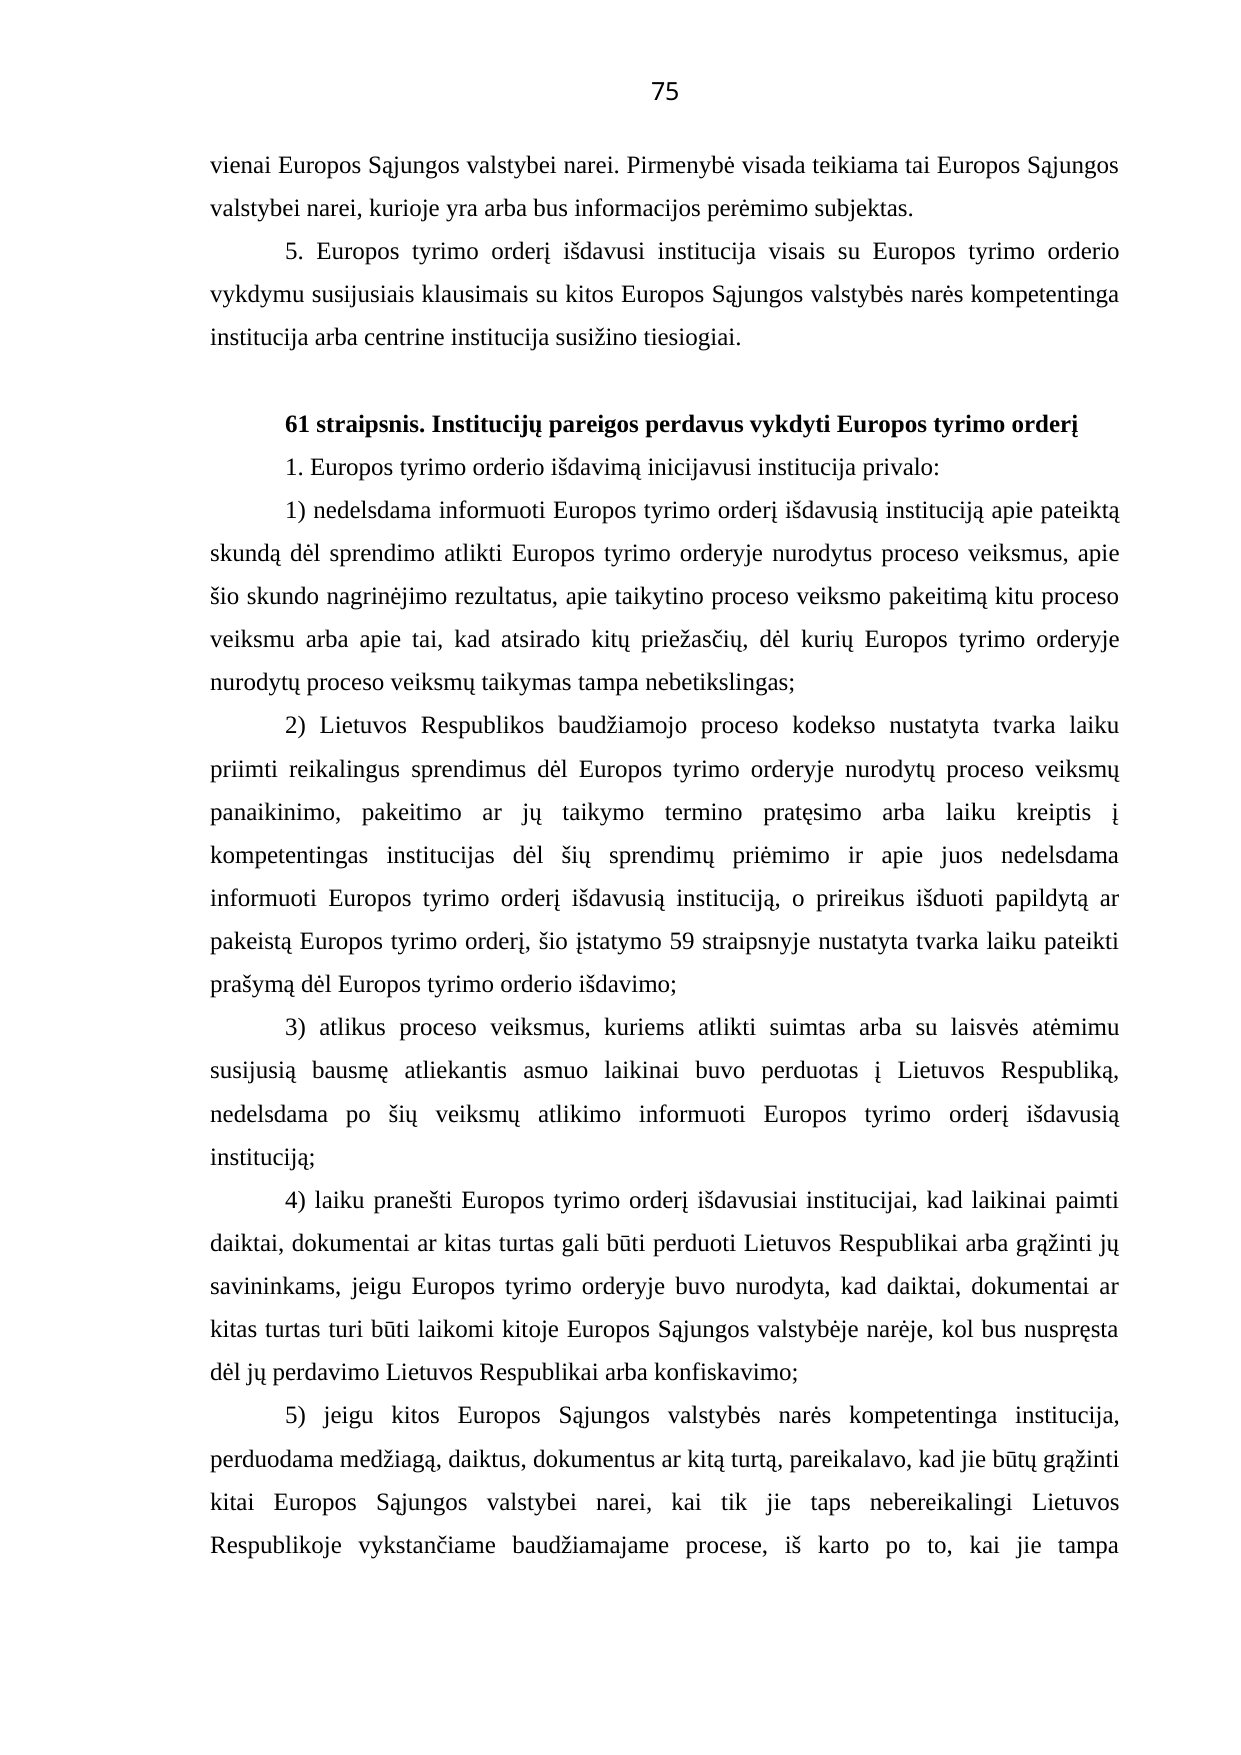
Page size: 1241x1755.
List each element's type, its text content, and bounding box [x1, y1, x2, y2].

text vienai Europos Sąjungos valstybei narei. Pirmenybė visada teikiama tai Europos Sąjungos valstybei narei, kurioje yra arba bus informacijos perėmimo subjektas. [210, 150, 1120, 222]
text 1. Europos tyrimo orderio išdavimą inicijavusi institucija privalo: [210, 452, 1120, 481]
text 3) atlikus proceso veiksmus, kuriems atlikti suimtas arba su laisvės atėmimu susijusią bausmę atliekantis asmuo laikinai buvo perduotas į Lietuvos Respubliką, nedelsdama po šių veiksmų atlikimo informuoti Europos tyrimo orderį išdavusią instituciją; [210, 1012, 1120, 1171]
text 1) nedelsdama informuoti Europos tyrimo orderį išdavusią instituciją apie pateiktą skundą dėl sprendimo atlikti Europos tyrimo orderyje nurodytus proceso veiksmus, apie šio skundo nagrinėjimo rezultatus, apie taikytino proceso veiksmo pakeitimą kitu proceso veiksmu arba apie tai, kad atsirado kitų priežasčių, dėl kurių Europos tyrimo orderyje nurodytų proceso veiksmų taikymas tampa nebetikslingas; [210, 495, 1120, 696]
text 4) laiku pranešti Europos tyrimo orderį išdavusiai institucijai, kad laikinai paimti daiktai, dokumentai ar kitas turtas gali būti perduoti Lietuvos Respublikai arba grąžinti jų savininkams, jeigu Europos tyrimo orderyje buvo nurodyta, kad daiktai, dokumentai ar kitas turtas turi būti laikomi kitoje Europos Sąjungos valstybėje narėje, kol bus nuspręsta dėl jų perdavimo Lietuvos Respublikai arba konfiskavimo; [210, 1185, 1120, 1386]
text 61 straipsnis. Institucijų pareigos perdavus vykdyti Europos tyrimo orderį [210, 409, 1120, 437]
text 5. Europos tyrimo orderį išdavusi institucija visais su Europos tyrimo orderio vykdymu susijusiais klausimais su kitos Europos Sąjungos valstybės narės kompetentinga institucija arba centrine institucija susižino tiesiogiai. [210, 236, 1120, 351]
text 5) jeigu kitos Europos Sąjungos valstybės narės kompetentinga institucija, perduodama medžiagą, daiktus, dokumentus ar kitą turtą, pareikalavo, kad jie būtų grąžinti kitai Europos Sąjungos valstybei narei, kai tik jie taps nebereikalingi Lietuvos Respublikoje vykstančiame baudžiamajame procese, iš karto po to, kai jie tampa [210, 1401, 1120, 1559]
text 2) Lietuvos Respublikos baudžiamojo proceso kodekso nustatyta tvarka laiku priimti reikalingus sprendimus dėl Europos tyrimo orderyje nurodytų proceso veiksmų panaikinimo, pakeitimo ar jų taikymo termino pratęsimo arba laiku kreiptis į kompetentingas institucijas dėl šių sprendimų priėmimo ir apie juos nedelsdama informuoti Europos tyrimo orderį išdavusią instituciją, o prireikus išduoti papildytą ar pakeistą Europos tyrimo orderį, šio įstatymo 59 straipsnyje nustatyta tvarka laiku pateikti prašymą dėl Europos tyrimo orderio išdavimo; [210, 711, 1120, 998]
